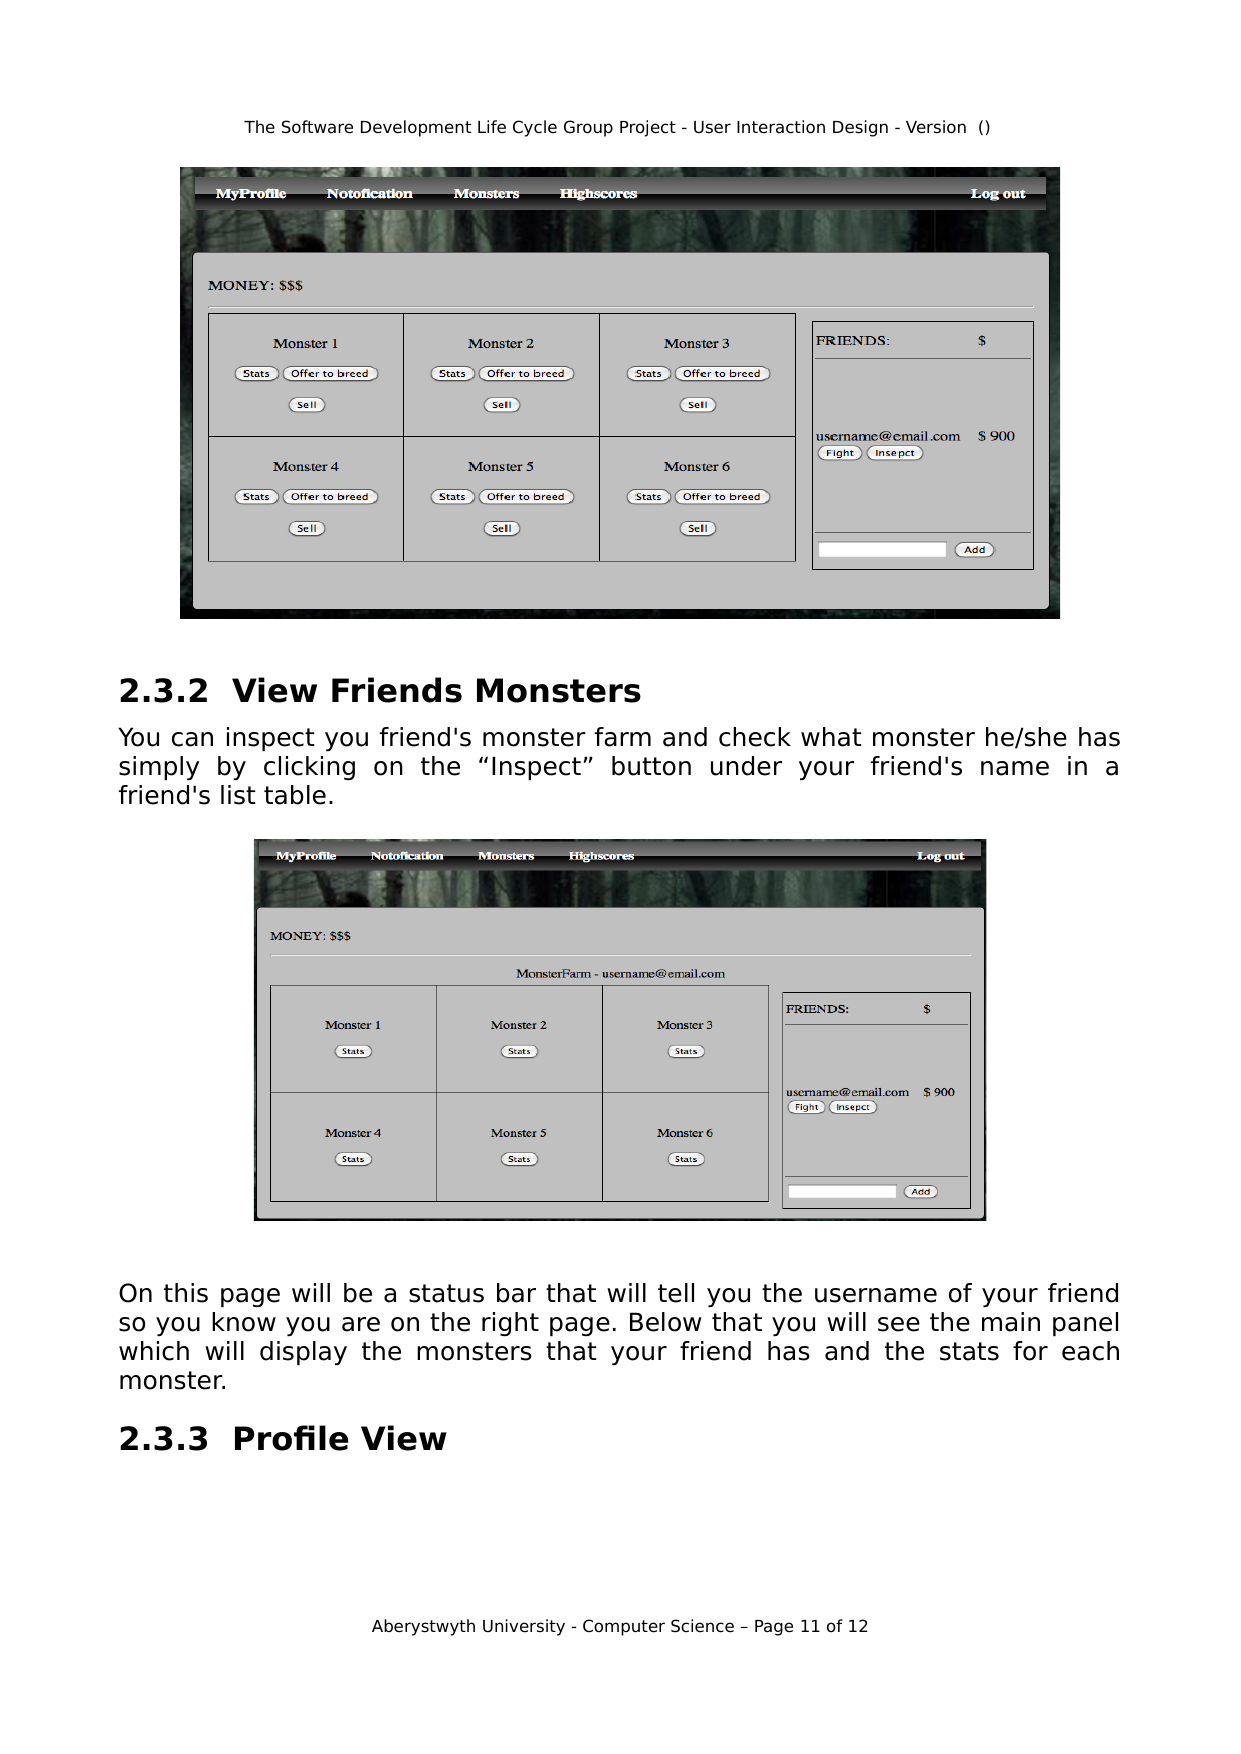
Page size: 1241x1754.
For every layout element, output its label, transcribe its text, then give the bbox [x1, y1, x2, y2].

subtitle View Friends Monsters [118, 673, 1122, 710]
subtitle Profile View [118, 1421, 1122, 1458]
text You can inspect you friend's monster farm and check what monster he/she has simply by clicking on the “Inspect” button under your friend's name in a friend's list table. [118, 723, 1122, 810]
picture [253, 839, 987, 1221]
text On this page will be a status bar that will tell you the username of your friend so you know you are on the right page. Below that you will see the main panel which will display the monsters that your friend has and the stats for each monster. [118, 1279, 1122, 1396]
picture [180, 167, 1060, 619]
